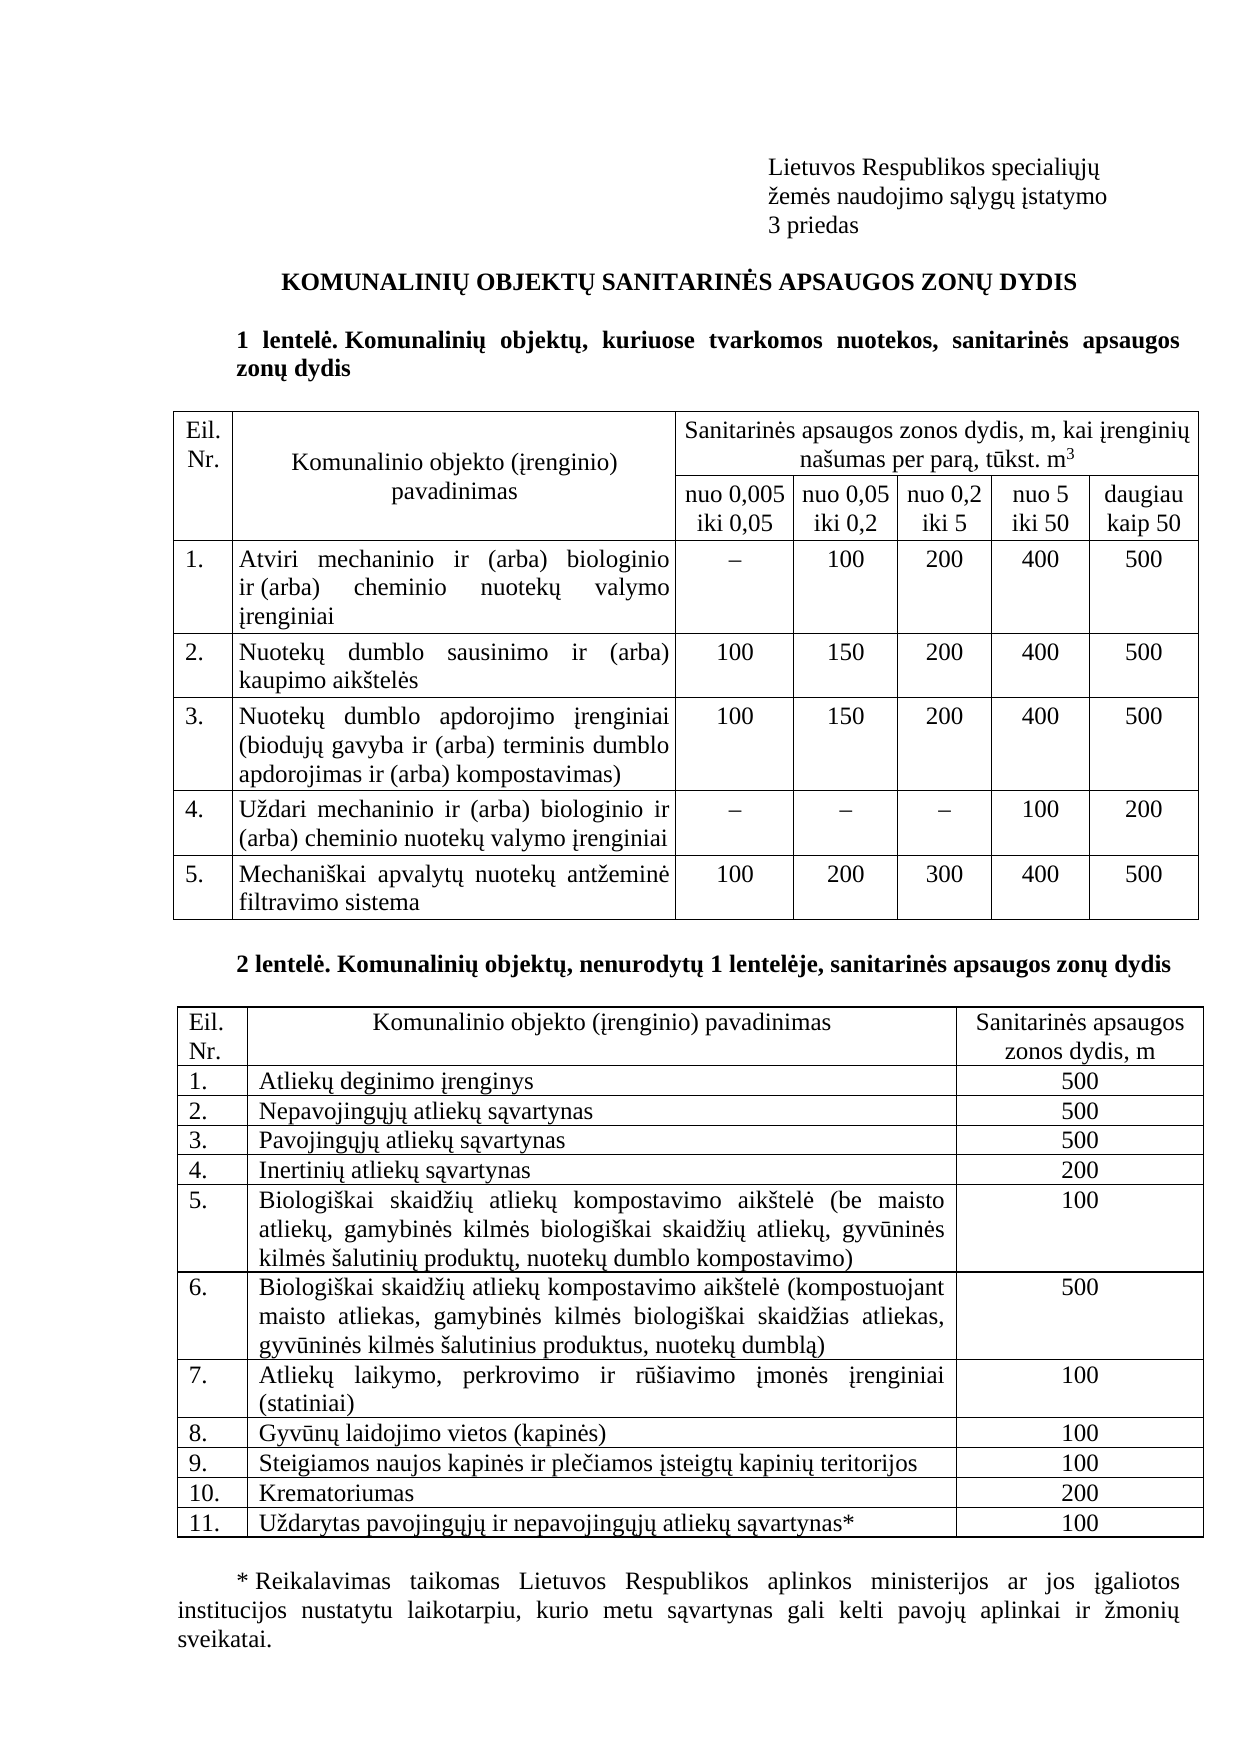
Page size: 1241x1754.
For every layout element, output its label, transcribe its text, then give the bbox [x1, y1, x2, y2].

table_cell Biologiškai skaidžių atliekų kompostavimo aikštelė (be maisto atliekų, gamybinės kilmės biologiškai skaidžių atliekų, gyvūninės kilmės šalutinių produktų, nuotekų dumblo kompostavimo) [248, 1185, 956, 1271]
table_cell Nuotekų dumblo apdorojimo įrenginiai (biodujų gavyba ir (arba) terminis dumblo apdorojimas ir (arba) kompostavimas) [233, 698, 675, 790]
table_cell 300 [898, 856, 991, 919]
table_cell 200 [957, 1478, 1203, 1507]
table_cell – [676, 541, 793, 633]
table_cell daugiau kaip 50 [1090, 476, 1198, 540]
text 2 lentelė. Komunalinių objektų, nenurodytų 1 lentelėje, sanitarinės apsaugos zonų dydis [236, 949, 1181, 978]
table_cell 200 [898, 541, 991, 633]
table_cell Uždarytas pavojingųjų ir nepavojingųjų atliekų sąvartynas* [248, 1508, 956, 1536]
table_cell Uždari mechaninio ir (arba) biologinio ir (arba) cheminio nuotekų valymo įrenginiai [233, 791, 675, 855]
table_cell 200 [794, 856, 897, 919]
table_cell Atviri mechaninio ir (arba) biologinio ir (arba) cheminio nuotekų valymo įrenginiai [233, 541, 675, 633]
table_cell 100 [992, 791, 1089, 855]
table_cell Nepavojingųjų atliekų sąvartynas [248, 1096, 956, 1124]
table_cell 2. [178, 1096, 247, 1124]
table_cell 200 [1090, 791, 1198, 855]
table_cell Pavojingųjų atliekų sąvartynas [248, 1126, 956, 1154]
table_cell 9. [178, 1448, 247, 1477]
table_cell 500 [957, 1066, 1203, 1095]
table_cell 400 [992, 541, 1089, 633]
text Komunalinių objektų sanitarinės apsaugos zonų dydIS [177, 267, 1181, 296]
table_cell 400 [992, 634, 1089, 697]
table_cell Nuotekų dumblo sausinimo ir (arba) kaupimo aikštelės [233, 634, 675, 697]
table_cell 150 [794, 698, 897, 790]
table_cell 100 [957, 1448, 1203, 1477]
text * Reikalavimas taikomas Lietuvos Respublikos aplinkos ministerijos ar jos įgaliotos institucijos nustatytu laikotarpiu, kurio metu sąvartynas gali kelti pavojų aplinkai ir žmonių sveikatai. [177, 1566, 1181, 1652]
table_cell 500 [957, 1126, 1203, 1154]
table_cell 11. [178, 1508, 247, 1536]
table_cell 4. [178, 1155, 247, 1184]
table_cell Atliekų laikymo, perkrovimo ir rūšiavimo įmonės įrenginiai (statiniai) [248, 1360, 956, 1417]
table_cell Steigiamos naujos kapinės ir plečiamos įsteigtų kapinių teritorijos [248, 1448, 956, 1477]
table_cell nuo 0,2 iki 5 [898, 476, 991, 540]
table_cell 400 [992, 698, 1089, 790]
text 3 priedas [768, 210, 1181, 238]
table_cell 500 [1090, 541, 1198, 633]
table_cell 200 [957, 1155, 1203, 1184]
table_cell Biologiškai skaidžių atliekų kompostavimo aikštelė (kompostuojant maisto atliekas, gamybinės kilmės biologiškai skaidžias atliekas, gyvūninės kilmės šalutinius produktus, nuotekų dumblą) [248, 1273, 956, 1359]
table_cell nuo 0,005 iki 0,05 [676, 476, 793, 540]
table_cell 100 [676, 698, 793, 790]
table_cell 4. [174, 791, 232, 855]
table_header Komunalinio objekto (įrenginio) pavadinimas [233, 412, 675, 540]
table_cell 200 [898, 698, 991, 790]
table_cell 3. [178, 1126, 247, 1154]
table_cell 8. [178, 1418, 247, 1447]
table_cell Gyvūnų laidojimo vietos (kapinės) [248, 1418, 956, 1447]
table_header Sanitarinės apsaugos zonos dydis, m [957, 1008, 1203, 1065]
table_cell 500 [957, 1273, 1203, 1359]
table_header Eil. Nr. [178, 1008, 247, 1065]
table_header Eil. Nr. [174, 412, 232, 475]
table_cell 100 [957, 1360, 1203, 1417]
table_cell nuo 0,05 iki 0,2 [794, 476, 897, 540]
table_cell 100 [957, 1185, 1203, 1271]
text žemės naudojimo sąlygų įstatymo [768, 181, 1181, 210]
table_cell 1. [178, 1066, 247, 1095]
table_cell – [794, 791, 897, 855]
table_cell 100 [957, 1418, 1203, 1447]
table_cell 10. [178, 1478, 247, 1507]
table_cell Atliekų deginimo įrenginys [248, 1066, 956, 1095]
table_cell 100 [794, 541, 897, 633]
table_cell 100 [957, 1508, 1203, 1536]
table_cell 2. [174, 634, 232, 697]
table_cell Krematoriumas [248, 1478, 956, 1507]
table_cell Inertinių atliekų sąvartynas [248, 1155, 956, 1184]
table_cell 500 [1090, 634, 1198, 697]
table_cell 3. [174, 698, 232, 790]
table_cell nuo 5 iki 50 [992, 476, 1089, 540]
text Lietuvos Respublikos specialiųjų [768, 152, 1181, 181]
table_cell Mechaniškai apvalytų nuotekų antžeminė filtravimo sistema [233, 856, 675, 919]
table_header Komunalinio objekto (įrenginio) pavadinimas [248, 1008, 956, 1065]
table_cell 6. [178, 1273, 247, 1359]
table_cell 500 [1090, 698, 1198, 790]
table_cell 150 [794, 634, 897, 697]
table_cell 100 [676, 634, 793, 697]
table_cell 500 [957, 1096, 1203, 1124]
table_cell 200 [898, 634, 991, 697]
table_cell – [676, 791, 793, 855]
table_cell 400 [992, 856, 1089, 919]
table_cell 500 [1090, 856, 1198, 919]
table_cell [174, 475, 232, 540]
table_header Sanitarinės apsaugos zonos dydis, m, kai įrenginių našumas per parą, tūkst. m3 [676, 412, 1198, 475]
table_cell – [898, 791, 991, 855]
table_cell 7. [178, 1360, 247, 1417]
table_cell 5. [178, 1185, 247, 1271]
table_cell 5. [174, 856, 232, 919]
table_cell 1. [174, 541, 232, 633]
table_cell 100 [676, 856, 793, 919]
text 1 lentelė. Komunalinių objektų, kuriuose tvarkomos nuotekos, sanitarinės apsaugos zonų dydis [236, 325, 1181, 382]
